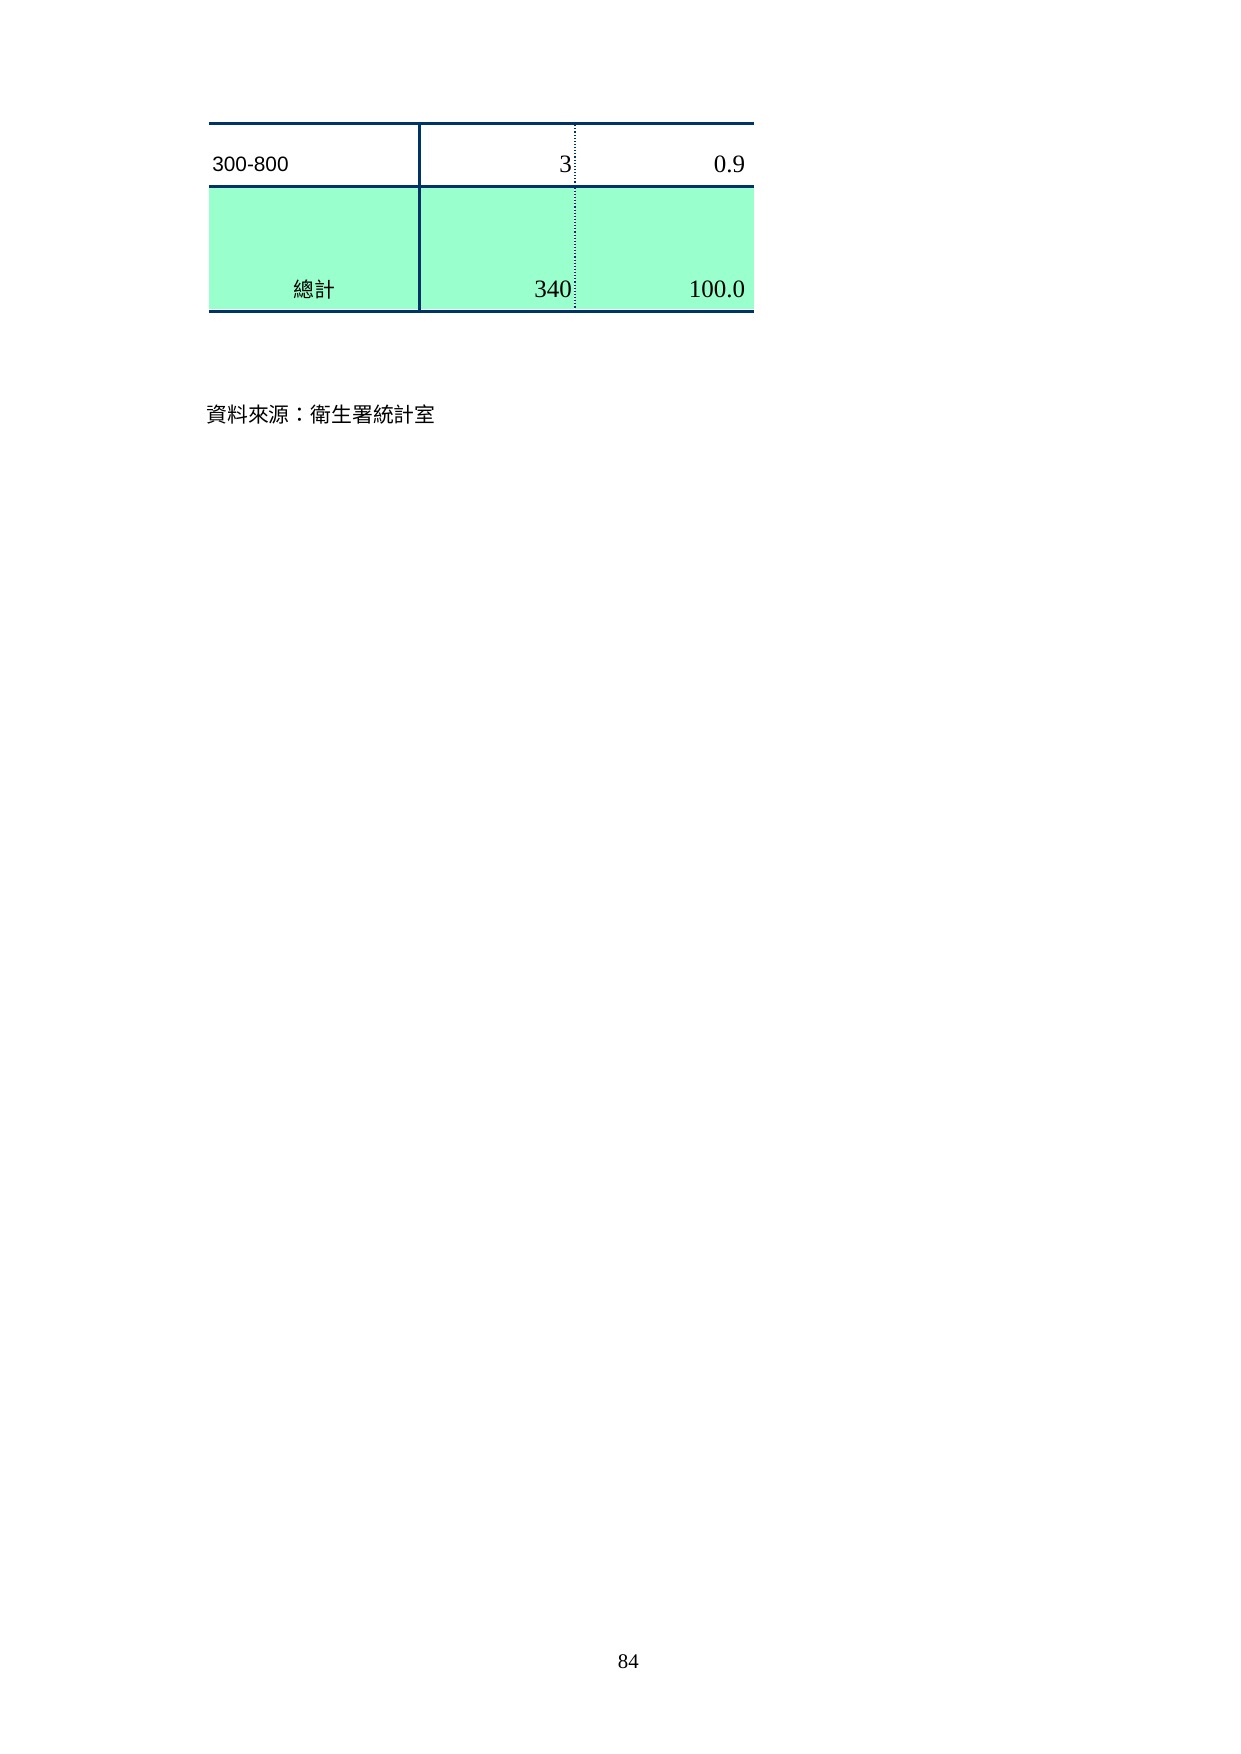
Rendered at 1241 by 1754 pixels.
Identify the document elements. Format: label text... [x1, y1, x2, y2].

table_cell 340 [421, 188, 574, 309]
table_cell 300-800 [209, 125, 418, 184]
text 資料來源：衛生署統計室 [150, 372, 1106, 434]
table_cell 3 [421, 125, 574, 184]
table_cell 0.9 [575, 125, 754, 184]
table_cell 100.0 [575, 188, 754, 309]
table_cell 總計 [209, 188, 418, 309]
